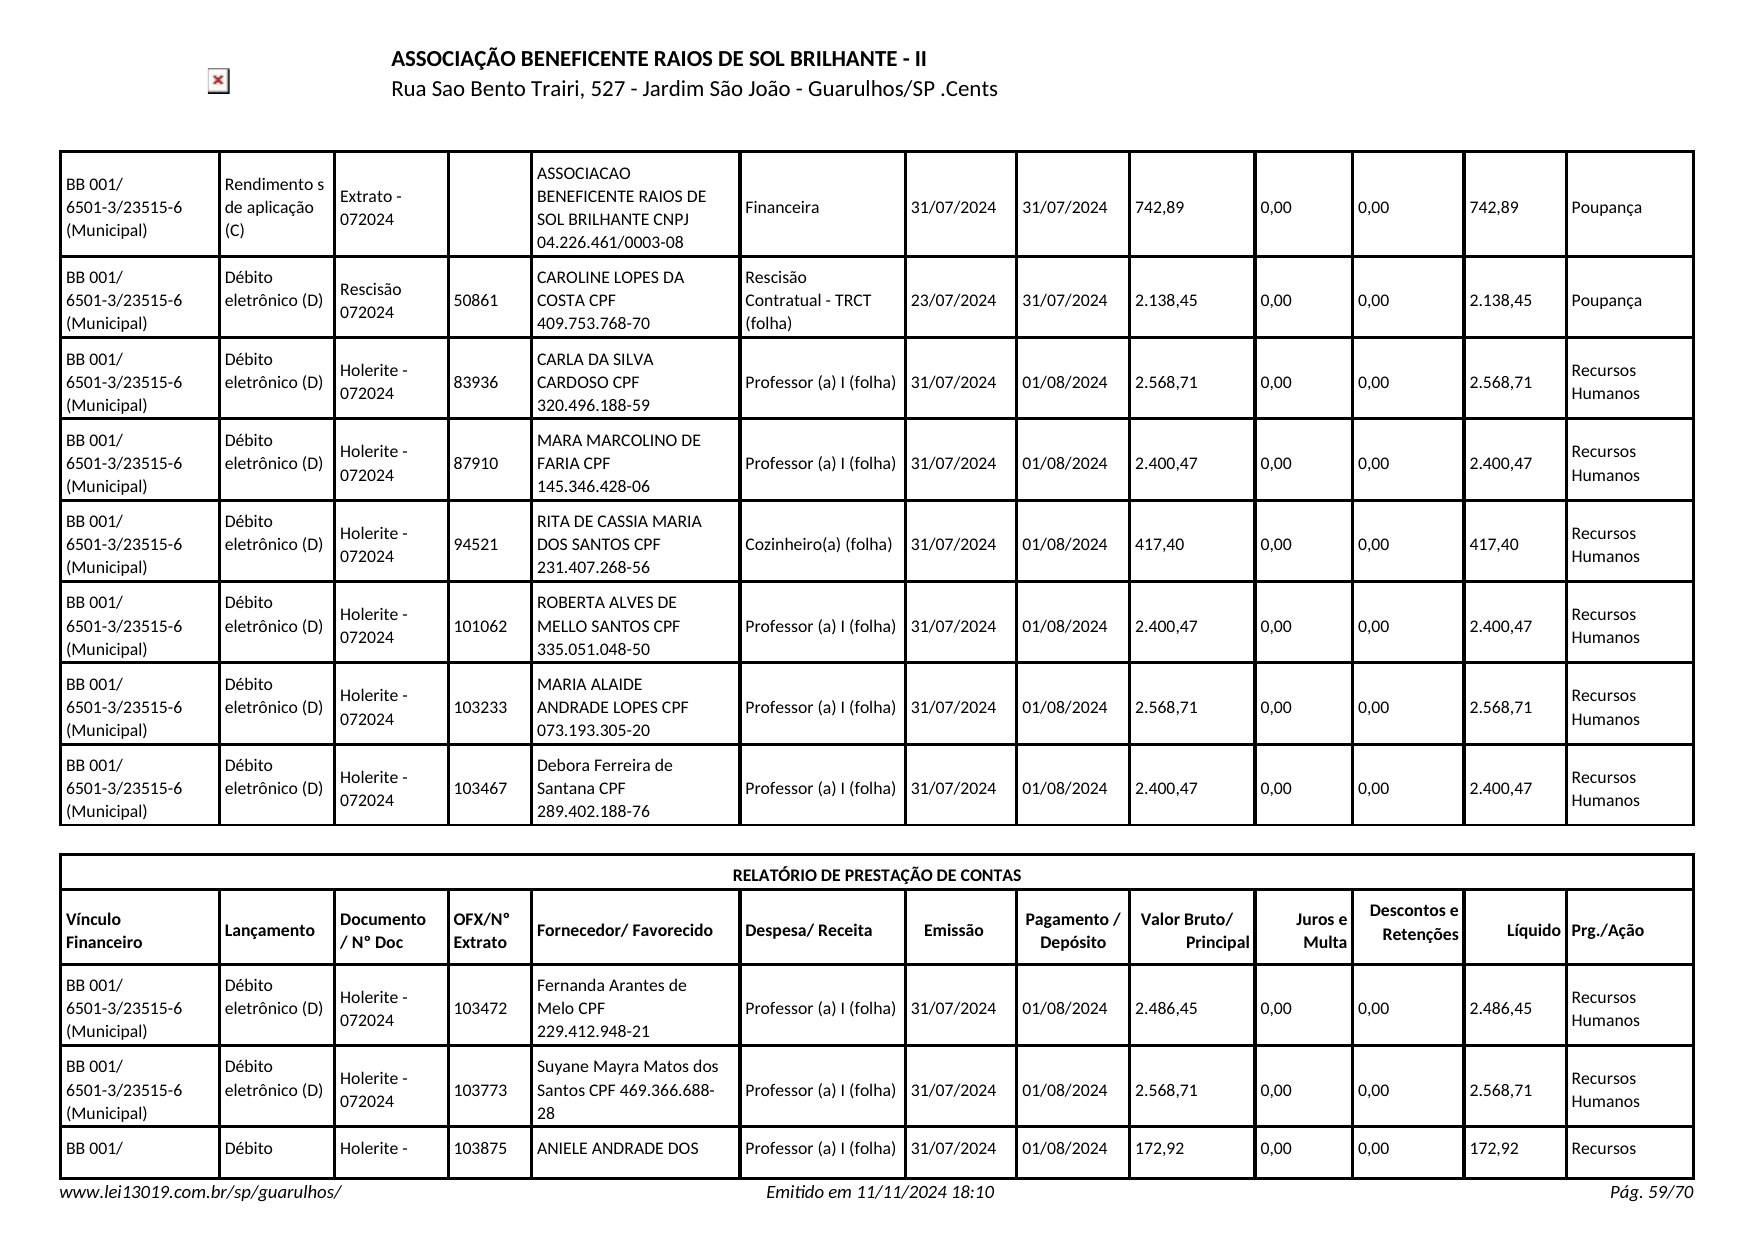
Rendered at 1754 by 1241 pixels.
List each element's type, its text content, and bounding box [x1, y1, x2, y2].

table_cell BB 001/ 6501-3/23515-6 (Municipal) [62, 664, 218, 743]
table_cell 103773 [450, 1047, 530, 1125]
table_cell MARA MARCOLINO DE FARIA CPF 145.346.428-06 [533, 420, 738, 498]
table_cell Débito eletrônico (D) [221, 1047, 333, 1125]
table_cell 742,89 [1466, 153, 1565, 254]
table_cell ANIELE ANDRADE DOS [533, 1128, 738, 1177]
table_cell 31/07/2024 [907, 502, 1015, 580]
table_cell 0,00 [1257, 339, 1351, 417]
table_cell 0,00 [1354, 1047, 1462, 1125]
table_cell 2.138,45 [1131, 258, 1253, 336]
table_cell 0,00 [1354, 153, 1462, 254]
table_cell Cozinheiro(a) (folha) [742, 502, 904, 580]
table_cell 0,00 [1257, 1047, 1351, 1125]
table_cell 01/08/2024 [1018, 339, 1128, 417]
table_cell 2.486,45 [1466, 966, 1565, 1044]
table_cell 87910 [450, 420, 530, 498]
table_cell Extrato - 072024 [336, 153, 447, 254]
table_cell 01/08/2024 [1018, 1047, 1128, 1125]
table_cell 0,00 [1354, 583, 1462, 661]
table_cell Documento / Nº Doc [336, 891, 447, 962]
table_cell 2.400,47 [1466, 420, 1565, 498]
table_cell Valor Bruto/ Principal [1131, 891, 1253, 962]
table_cell Pagamento / Depósito [1018, 891, 1128, 962]
table_cell BB 001/ 6501-3/23515-6 (Municipal) [62, 339, 218, 417]
table_cell 2.400,47 [1131, 420, 1253, 498]
table_cell 417,40 [1466, 502, 1565, 580]
table_cell Débito eletrônico (D) [221, 583, 333, 661]
table_cell 101062 [450, 583, 530, 661]
table_cell 172,92 [1466, 1128, 1565, 1177]
table_cell 0,00 [1257, 966, 1351, 1044]
table_cell 2.400,47 [1131, 746, 1253, 824]
table_cell Holerite - 072024 [336, 502, 447, 580]
table_cell BB 001/ 6501-3/23515-6 (Municipal) [62, 583, 218, 661]
table_cell 0,00 [1257, 502, 1351, 580]
table_cell 103875 [450, 1128, 530, 1177]
table_cell Débito eletrônico (D) [221, 664, 333, 743]
table_cell Despesa/ Receita [742, 891, 904, 962]
table_cell Recursos Humanos [1568, 664, 1692, 743]
table_cell 31/07/2024 [1018, 258, 1128, 336]
table_cell 0,00 [1257, 258, 1351, 336]
table_cell 31/07/2024 [907, 153, 1015, 254]
table_cell Rescisão Contratual - TRCT (folha) [742, 258, 904, 336]
table_cell 0,00 [1257, 746, 1351, 824]
table_cell 417,40 [1131, 502, 1253, 580]
table_cell RITA DE CASSIA MARIA DOS SANTOS CPF 231.407.268-56 [533, 502, 738, 580]
table_cell Professor (a) I (folha) [742, 966, 904, 1044]
table_cell 31/07/2024 [907, 664, 1015, 743]
table_cell Descontos e Retenções [1354, 891, 1462, 962]
table_cell 0,00 [1257, 664, 1351, 743]
table_cell 31/07/2024 [907, 420, 1015, 498]
table_cell 103472 [450, 966, 530, 1044]
table_cell Recursos Humanos [1568, 1047, 1692, 1125]
table_cell 2.486,45 [1131, 966, 1253, 1044]
table_cell 0,00 [1354, 258, 1462, 336]
table_cell 103233 [450, 664, 530, 743]
table_cell Débito eletrônico (D) [221, 420, 333, 498]
table_cell Rescisão 072024 [336, 258, 447, 336]
table_cell 2.400,47 [1466, 746, 1565, 824]
table_cell BB 001/ 6501-3/23515-6 (Municipal) [62, 258, 218, 336]
table_cell 103467 [450, 746, 530, 824]
table_cell MARIA ALAIDE ANDRADE LOPES CPF 073.193.305-20 [533, 664, 738, 743]
table_cell 0,00 [1257, 420, 1351, 498]
table_cell 0,00 [1354, 664, 1462, 743]
table_cell [450, 153, 530, 254]
table_cell CAROLINE LOPES DA COSTA CPF 409.753.768-70 [533, 258, 738, 336]
table_cell Holerite - 072024 [336, 583, 447, 661]
table_cell Lançamento [221, 891, 333, 962]
table_cell ROBERTA ALVES DE MELLO SANTOS CPF 335.051.048-50 [533, 583, 738, 661]
table_cell Débito eletrônico (D) [221, 746, 333, 824]
table_cell 0,00 [1354, 339, 1462, 417]
table_cell BB 001/ [62, 1128, 218, 1177]
table_cell ASSOCIACAO BENEFICENTE RAIOS DE SOL BRILHANTE CNPJ 04.226.461/0003-08 [533, 153, 738, 254]
table_header RELATÓRIO DE PRESTAÇÃO DE CONTAS [62, 856, 1692, 888]
table_cell Recursos Humanos [1568, 420, 1692, 498]
table_cell Líquido [1466, 891, 1565, 962]
table_cell Professor (a) I (folha) [742, 1128, 904, 1177]
table_cell 31/07/2024 [907, 583, 1015, 661]
table_cell Recursos Humanos [1568, 966, 1692, 1044]
table_cell 31/07/2024 [907, 1047, 1015, 1125]
table_cell Recursos Humanos [1568, 339, 1692, 417]
table_cell Juros e Multa [1257, 891, 1351, 962]
table_cell 31/07/2024 [907, 339, 1015, 417]
table_cell Holerite - 072024 [336, 966, 447, 1044]
table_cell Recursos Humanos [1568, 746, 1692, 824]
table_cell 0,00 [1354, 966, 1462, 1044]
table_cell 01/08/2024 [1018, 746, 1128, 824]
table_cell 31/07/2024 [1018, 153, 1128, 254]
table_cell 23/07/2024 [907, 258, 1015, 336]
table_cell Poupança [1568, 153, 1692, 254]
table_cell 2.568,71 [1466, 339, 1565, 417]
table_cell 2.568,71 [1466, 664, 1565, 743]
table_cell 0,00 [1354, 420, 1462, 498]
table_cell Recursos [1568, 1128, 1692, 1177]
table_cell Vínculo Financeiro [62, 891, 218, 962]
table_cell 2.400,47 [1466, 583, 1565, 661]
table_cell Holerite - 072024 [336, 1047, 447, 1125]
table_cell 01/08/2024 [1018, 664, 1128, 743]
table_cell Fernanda Arantes de Melo CPF 229.412.948-21 [533, 966, 738, 1044]
table_cell 2.568,71 [1131, 1047, 1253, 1125]
table_cell Professor (a) I (folha) [742, 1047, 904, 1125]
table_cell 742,89 [1131, 153, 1253, 254]
table_cell 01/08/2024 [1018, 420, 1128, 498]
table_cell 94521 [450, 502, 530, 580]
table_cell 0,00 [1354, 502, 1462, 580]
table_cell Emissão [907, 891, 1015, 962]
table_cell Débito [221, 1128, 333, 1177]
table_cell Professor (a) I (folha) [742, 339, 904, 417]
table_cell Professor (a) I (folha) [742, 420, 904, 498]
table_cell 0,00 [1354, 746, 1462, 824]
table_cell BB 001/ 6501-3/23515-6 (Municipal) [62, 746, 218, 824]
table_cell 172,92 [1131, 1128, 1253, 1177]
table_cell 2.138,45 [1466, 258, 1565, 336]
table_cell Recursos Humanos [1568, 502, 1692, 580]
table_cell 2.568,71 [1466, 1047, 1565, 1125]
table_cell Débito eletrônico (D) [221, 966, 333, 1044]
table_cell Holerite [336, 1128, 447, 1177]
table_cell Holerite - 072024 [336, 664, 447, 743]
table_cell 31/07/2024 [907, 966, 1015, 1044]
table_cell Rendimento s de aplicação (C) [221, 153, 333, 254]
table_cell CARLA DA SILVA CARDOSO CPF 320.496.188-59 [533, 339, 738, 417]
table_cell Débito eletrônico (D) [221, 258, 333, 336]
table_cell Recursos Humanos [1568, 583, 1692, 661]
table_cell Prg./Ação [1568, 891, 1692, 962]
table_cell 0,00 [1257, 583, 1351, 661]
table_cell Débito eletrônico (D) [221, 502, 333, 580]
table_cell 01/08/2024 [1018, 502, 1128, 580]
table_cell Débito eletrônico (D) [221, 339, 333, 417]
table_cell 0,00 [1354, 1128, 1462, 1177]
table_cell BB 001/ 6501-3/23515-6 (Municipal) [62, 1047, 218, 1125]
table_cell Holerite - 072024 [336, 420, 447, 498]
table_cell Holerite - 072024 [336, 339, 447, 417]
table_cell 0,00 [1257, 1128, 1351, 1177]
table_cell 01/08/2024 [1018, 966, 1128, 1044]
table_cell 31/07/2024 [907, 746, 1015, 824]
table_cell Poupança [1568, 258, 1692, 336]
table_cell Professor (a) I (folha) [742, 664, 904, 743]
table_cell 31/07/2024 [907, 1128, 1015, 1177]
table_cell 50861 [450, 258, 530, 336]
table_cell BB 001/ 6501-3/23515-6 (Municipal) [62, 502, 218, 580]
table_cell Debora Ferreira de Santana CPF 289.402.188-76 [533, 746, 738, 824]
table_cell Suyane Mayra Matos dos Santos CPF 469.366.688-28 [533, 1047, 738, 1125]
table_cell BB 001/ 6501-3/23515-6 (Municipal) [62, 153, 218, 254]
table_cell 01/08/2024 [1018, 1128, 1128, 1177]
table_cell 2.568,71 [1131, 339, 1253, 417]
table_cell BB 001/ 6501-3/23515-6 (Municipal) [62, 966, 218, 1044]
table_cell 83936 [450, 339, 530, 417]
table_cell Fornecedor/ Favorecido [533, 891, 738, 962]
table_cell 01/08/2024 [1018, 583, 1128, 661]
table_cell 2.400,47 [1131, 583, 1253, 661]
table_cell 0,00 [1257, 153, 1351, 254]
table_cell BB 001/ 6501-3/23515-6 (Municipal) [62, 420, 218, 498]
table_cell OFX/Nº Extrato [450, 891, 530, 962]
table_cell 2.568,71 [1131, 664, 1253, 743]
table_cell Professor (a) I (folha) [742, 746, 904, 824]
table_cell Professor (a) I (folha) [742, 583, 904, 661]
table_cell Holerite - 072024 [336, 746, 447, 824]
table_cell Financeira [742, 153, 904, 254]
